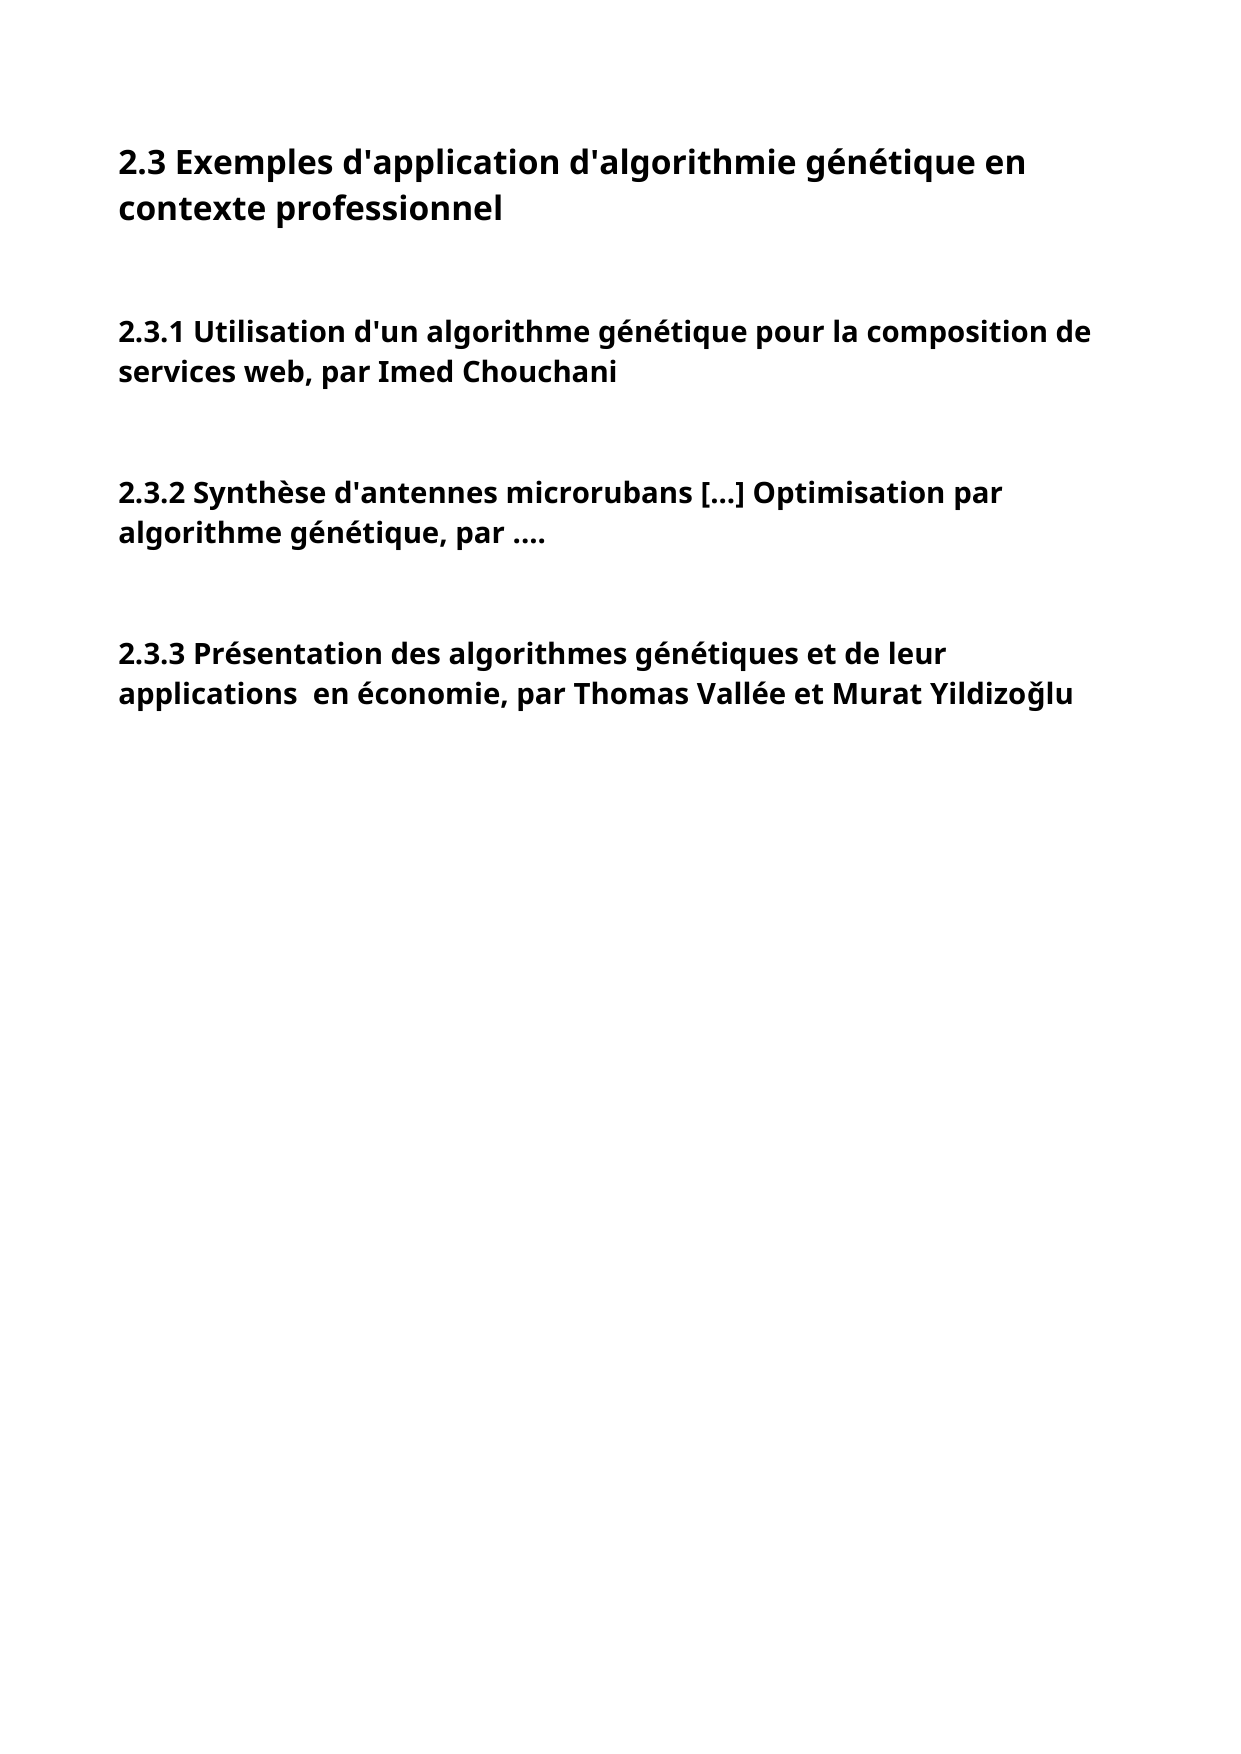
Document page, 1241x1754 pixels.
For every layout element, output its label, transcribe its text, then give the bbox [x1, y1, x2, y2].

subtitle 2.3.2 Synthèse d'antennes microrubans [...] Optimisation par algorithme génétique, par .... [118, 472, 1122, 552]
subtitle 2.3 Exemples d'application d'algorithmie génétique en contexte professionnel [118, 139, 1122, 230]
subtitle 2.3.1 Utilisation d'un algorithme génétique pour la composition de services web, par Imed Chouchani [118, 311, 1122, 391]
subtitle 2.3.3 Présentation des algorithmes génétiques et de leur applications en économie, par Thomas Vallée et Murat Yildizoǧlu [118, 633, 1122, 713]
